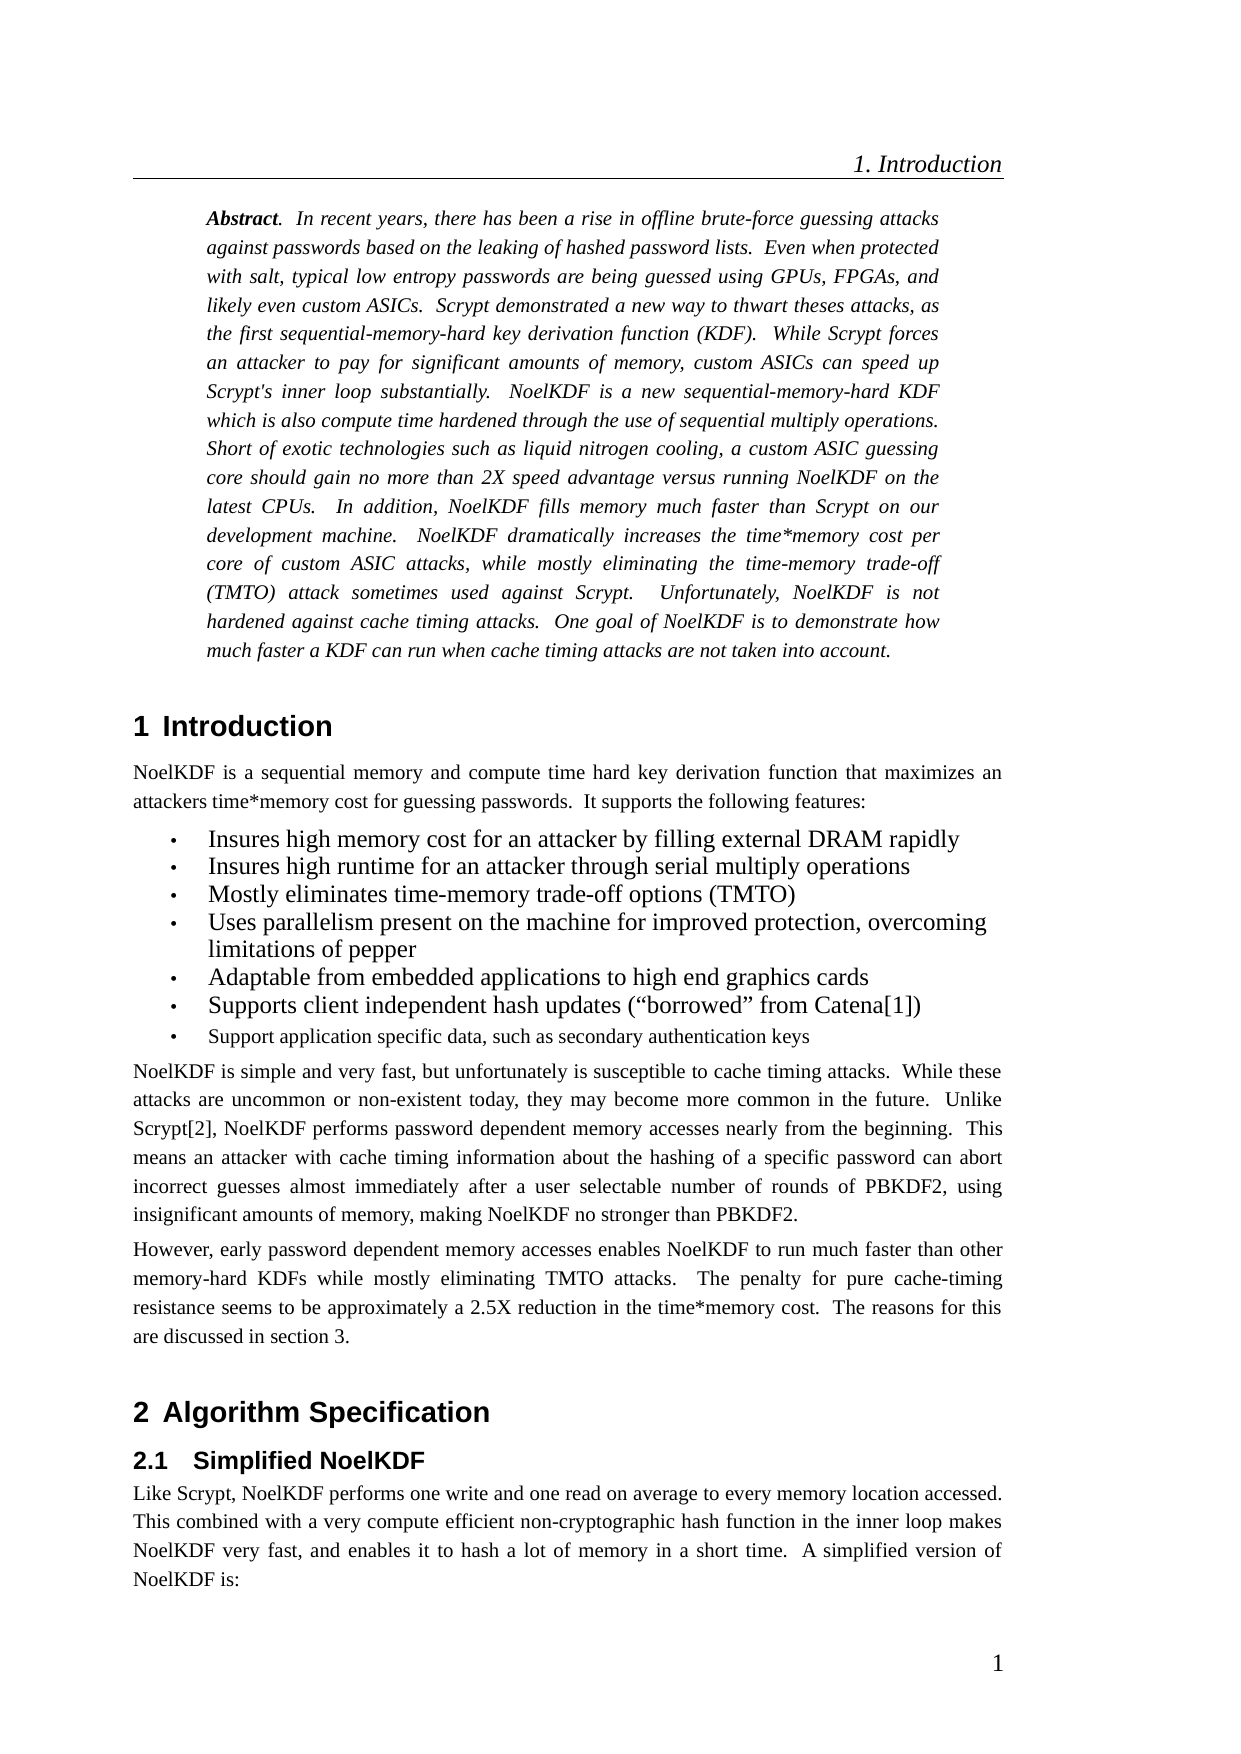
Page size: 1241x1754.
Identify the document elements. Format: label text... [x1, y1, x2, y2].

list Support application specific data, such as secondary authentication keys [170, 1024, 1004, 1047]
text NoelKDF is a sequential memory and compute time hard key derivation function that maximizes an attackers time*memory cost for guessing passwords. It supports the following features: [133, 761, 1004, 813]
list Insures high memory cost for an attacker by filling external DRAM rapidly [170, 825, 1004, 852]
subtitle Algorithm Specification [133, 1396, 1004, 1429]
list Supports client independent hash updates (“borrowed” from Catena[1]) [170, 991, 1004, 1019]
text Like Scrypt, NoelKDF performs one write and one read on average to every memory location accessed. This combined with a very compute efficient non-cryptographic hash function in the inner loop makes NoelKDF very fast, and enables it to hash a lot of memory in a short time. A simplified version of NoelKDF is: [133, 1481, 1004, 1591]
subtitle Introduction [133, 710, 1004, 743]
subtitle Simplified NoelKDF [133, 1447, 1004, 1475]
list Uses parallelism present on the machine for improved protection, overcoming limitations of pepper [170, 908, 1004, 963]
text NoelKDF is simple and very fast, but unfortunately is susceptible to cache timing attacks. While these attacks are uncommon or non-existent today, they may become more common in the future. Unlike Scrypt[2], NoelKDF performs password dependent memory accesses nearly from the beginning. This means an attacker with cache timing information about the hashing of a specific password can abort incorrect guesses almost immediately after a user selectable number of rounds of PBKDF2, using insignificant amounts of memory, making NoelKDF no stronger than PBKDF2. [133, 1059, 1004, 1226]
text Abstract. In recent years, there has been a rise in offline brute-force guessing attacks against passwords based on the leaking of hashed password lists. Even when protected with salt, typical low entropy passwords are being guessed using GPUs, FPGAs, and likely even custom ASICs. Scrypt demonstrated a new way to thwart theses attacks, as the first sequential-memory-hard key derivation function (KDF). While Scrypt forces an attacker to pay for significant amounts of memory, custom ASICs can speed up Scrypt's inner loop substantially. NoelKDF is a new sequential-memory-hard KDF which is also compute time hardened through the use of sequential multiply operations. Short of exotic technologies such as liquid nitrogen cooling, a custom ASIC guessing core should gain no more than 2X speed advantage versus running NoelKDF on the latest CPUs. In addition, NoelKDF fills memory much faster than Scrypt on our development machine. NoelKDF dramatically increases the time*memory cost per core of custom ASIC attacks, while mostly eliminating the time-memory trade-off (TMTO) attack sometimes used against Scrypt. Unfortunately, NoelKDF is not hardened against cache timing attacks. One goal of NoelKDF is to demonstrate how much faster a KDF can run when cache timing attacks are not taken into account. [206, 207, 942, 662]
list Adaptable from embedded applications to high end graphics cards [170, 963, 1004, 991]
list Mostly eliminates time-memory trade-off options (TMTO) [170, 880, 1004, 908]
text However, early password dependent memory accesses enables NoelKDF to run much faster than other memory-hard KDFs while mostly eliminating TMTO attacks. The penalty for pure cache-timing resistance seems to be approximately a 2.5X reduction in the time*memory cost. The reasons for this are discussed in section 3. [133, 1238, 1004, 1347]
list Insures high runtime for an attacker through serial multiply operations [170, 852, 1004, 880]
